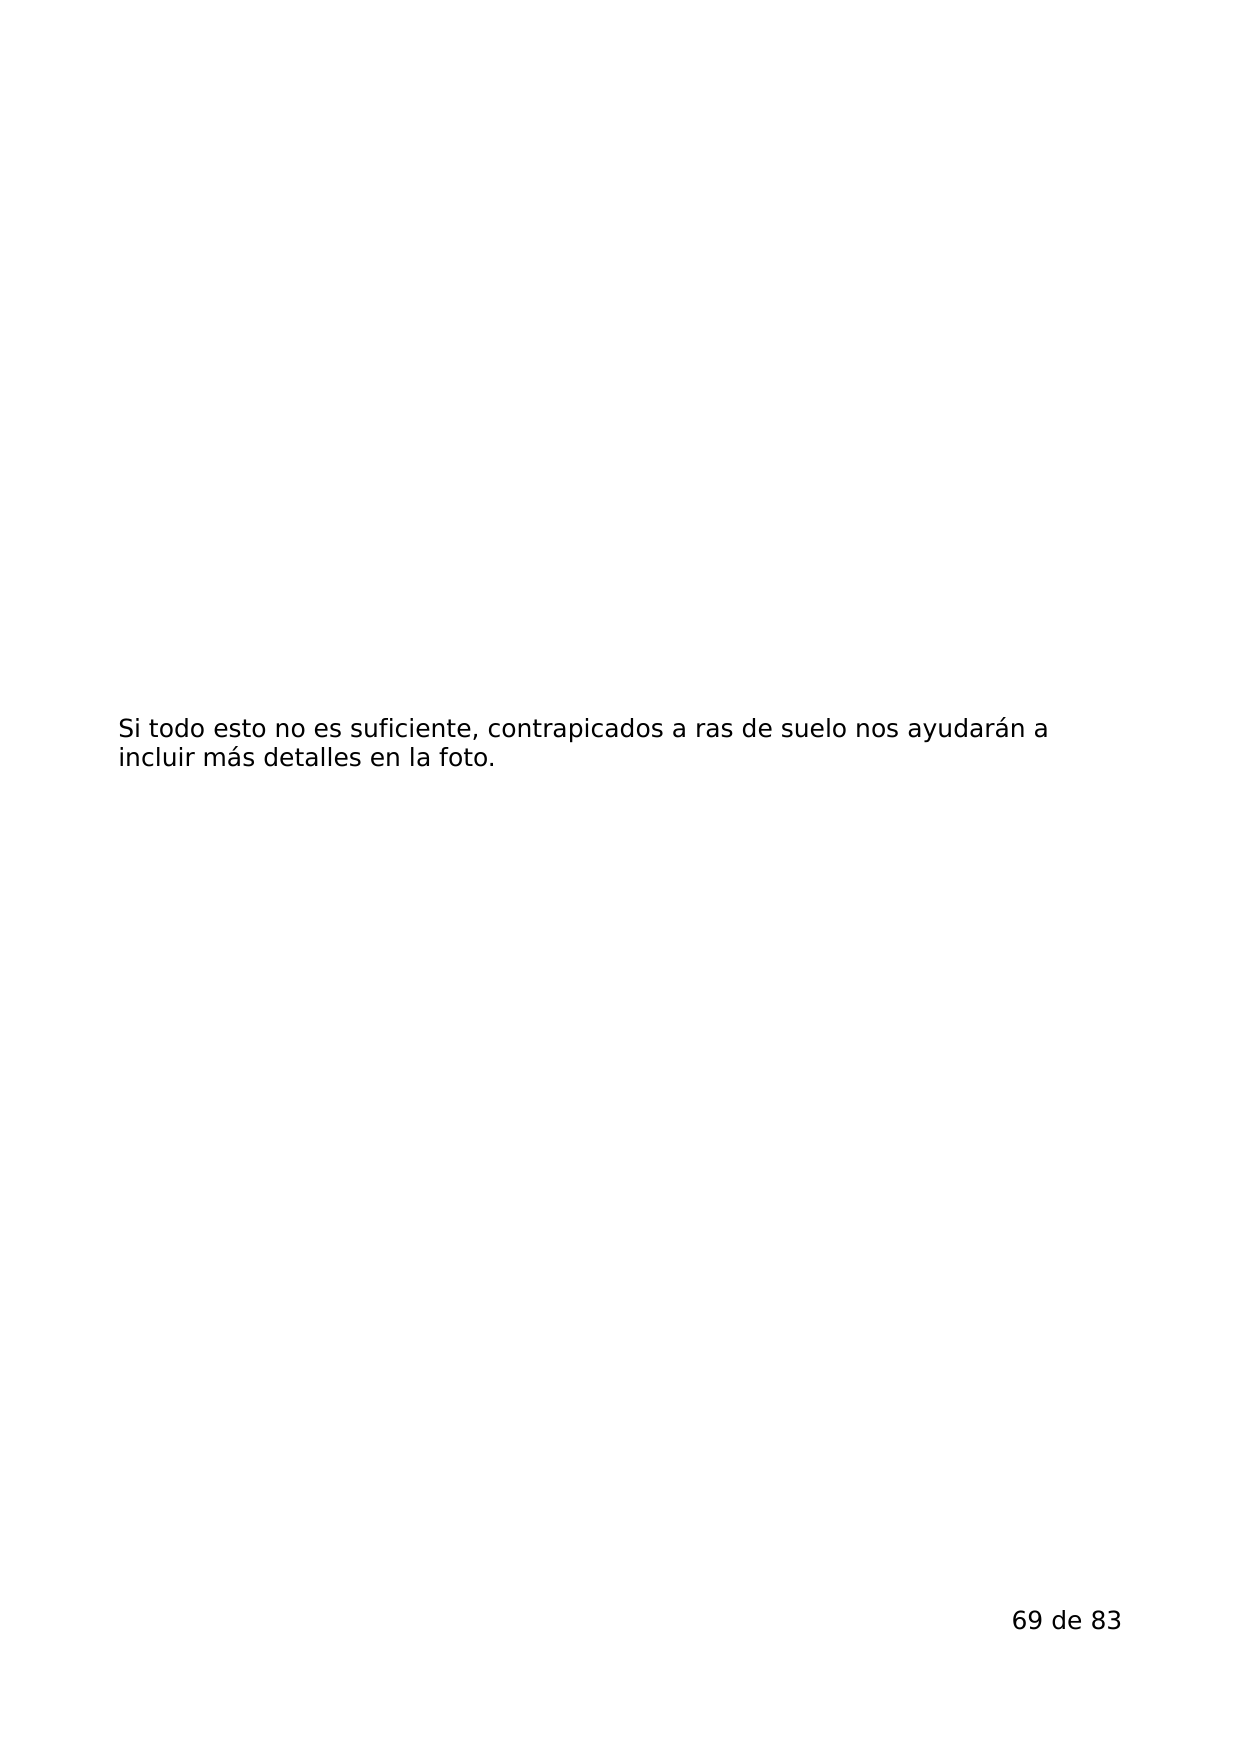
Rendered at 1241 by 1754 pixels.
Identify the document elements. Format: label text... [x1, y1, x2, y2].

text Si todo esto no es suficiente, contrapicados a ras de suelo nos ayudarán a incluir más detalles en la foto. [118, 714, 1122, 772]
